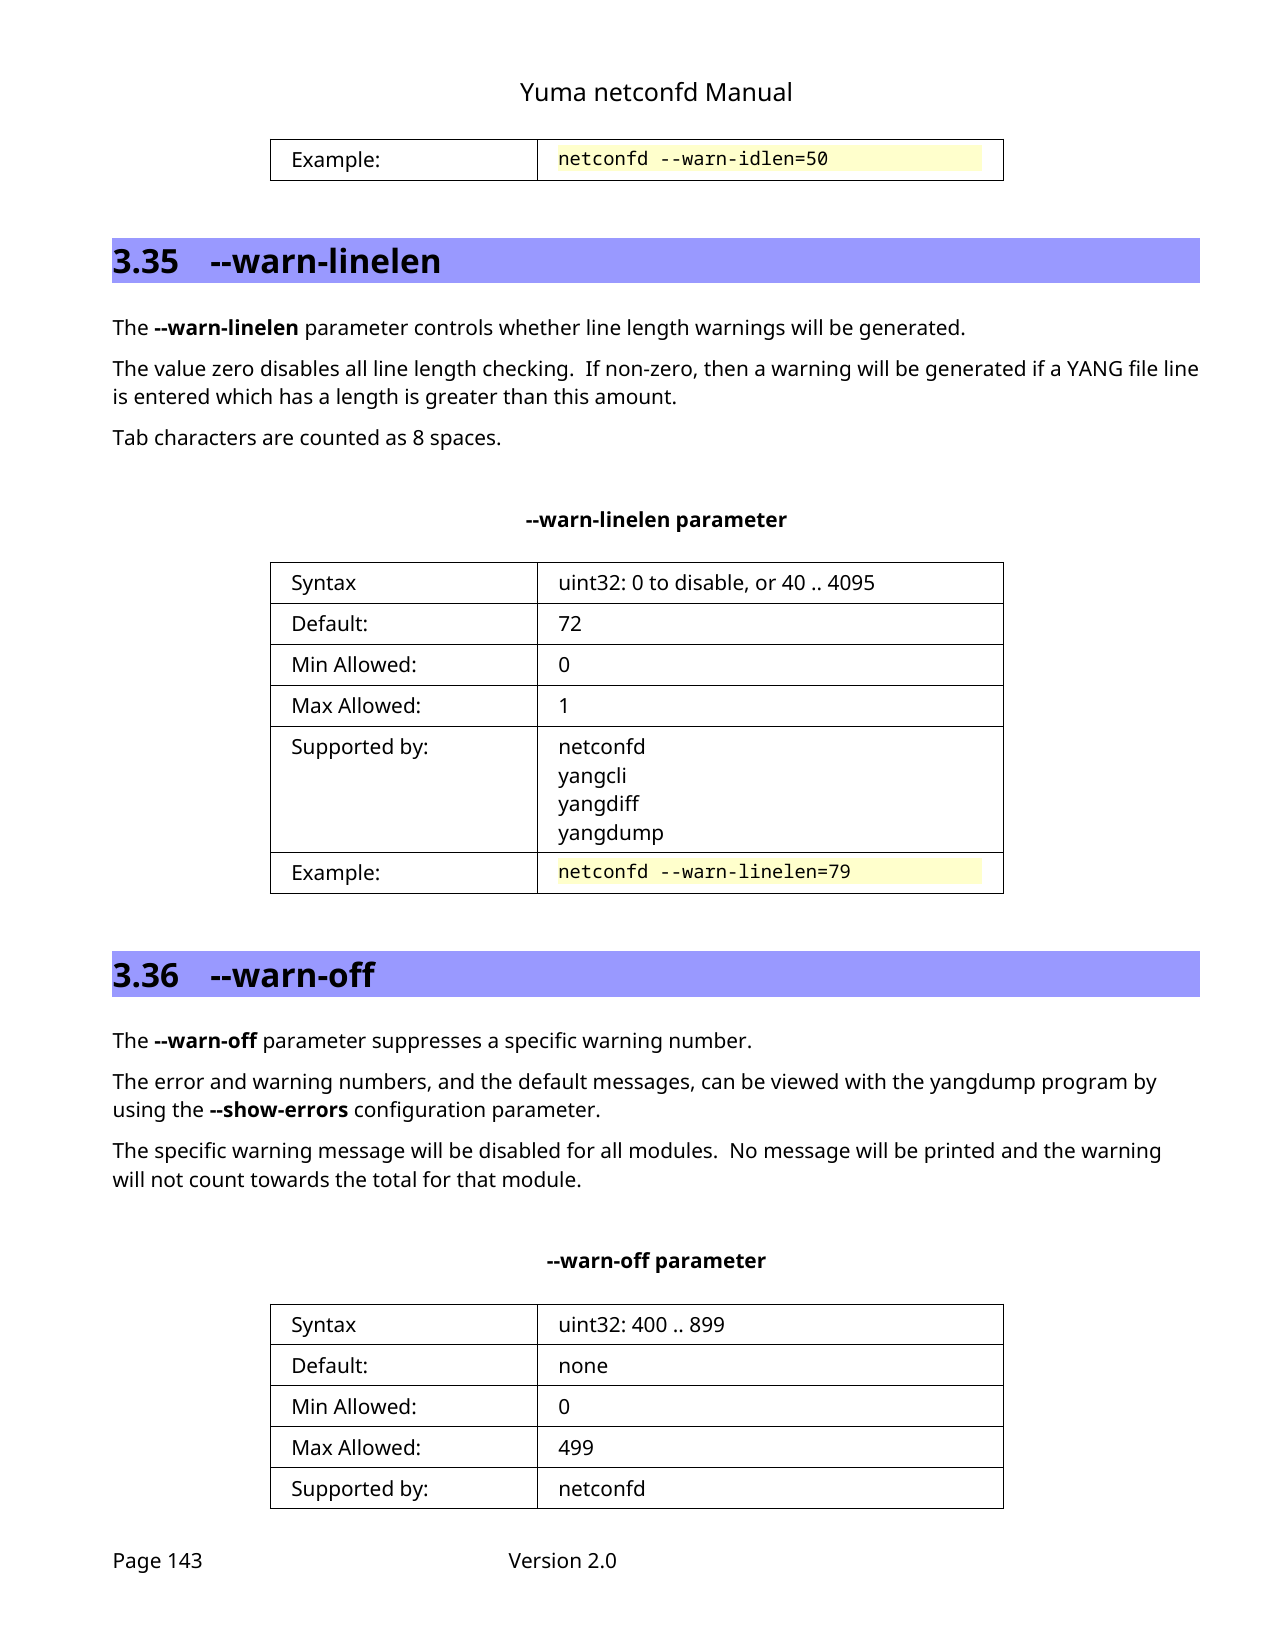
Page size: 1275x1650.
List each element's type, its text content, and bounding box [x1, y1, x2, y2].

text The --warn-linelen parameter controls whether line length warnings will be generated. [112, 313, 1200, 341]
text The error and warning numbers, and the default messages, can be viewed with the yangdump program by using the --show-errors configuration parameter. [112, 1067, 1200, 1124]
table_cell Supported by: [271, 1468, 537, 1508]
text The specific warning message will be disabled for all modules. No message will be printed and the warning will not count towards the total for that module. [112, 1136, 1200, 1193]
table_cell Min Allowed: [271, 645, 537, 684]
table_cell netconfd yangcli yangdiff yangdump [538, 727, 1003, 852]
table_cell Max Allowed: [271, 686, 537, 726]
table_cell Example: [271, 853, 537, 893]
table_cell Supported by: [271, 727, 537, 852]
subtitle --warn-linelen [112, 238, 1200, 283]
subtitle --warn-off parameter [127, 1247, 1185, 1275]
table_cell netconfd [538, 1468, 1003, 1508]
table_cell netconfd --warn-linelen=79 [538, 853, 1003, 893]
table_header uint32: 0 to disable, or 40 .. 4095 [538, 563, 1003, 603]
table_cell 0 [538, 1386, 1003, 1426]
table_cell Default: [271, 1345, 537, 1385]
table_cell Example: [271, 140, 537, 179]
text The --warn-off parameter suppresses a specific warning number. [112, 1026, 1200, 1054]
table_cell 0 [538, 645, 1003, 684]
table_cell 1 [538, 686, 1003, 726]
table_cell 72 [538, 604, 1003, 644]
table_cell Min Allowed: [271, 1386, 537, 1426]
table_cell Default: [271, 604, 537, 644]
table_header Syntax [271, 563, 537, 603]
text The value zero disables all line length checking. If non-zero, then a warning will be generated if a YANG file line is entered which has a length is greater than this amount. [112, 354, 1200, 411]
table_cell Max Allowed: [271, 1427, 537, 1467]
table_cell netconfd --warn-idlen=50 [538, 140, 1003, 179]
table_cell none [538, 1345, 1003, 1385]
table_header uint32: 400 .. 899 [538, 1305, 1003, 1344]
subtitle --warn-linelen parameter [127, 505, 1185, 533]
table_header Syntax [271, 1305, 537, 1344]
text Tab characters are counted as 8 spaces. [112, 423, 1200, 451]
subtitle --warn-off [112, 951, 1200, 997]
table_cell 499 [538, 1427, 1003, 1467]
